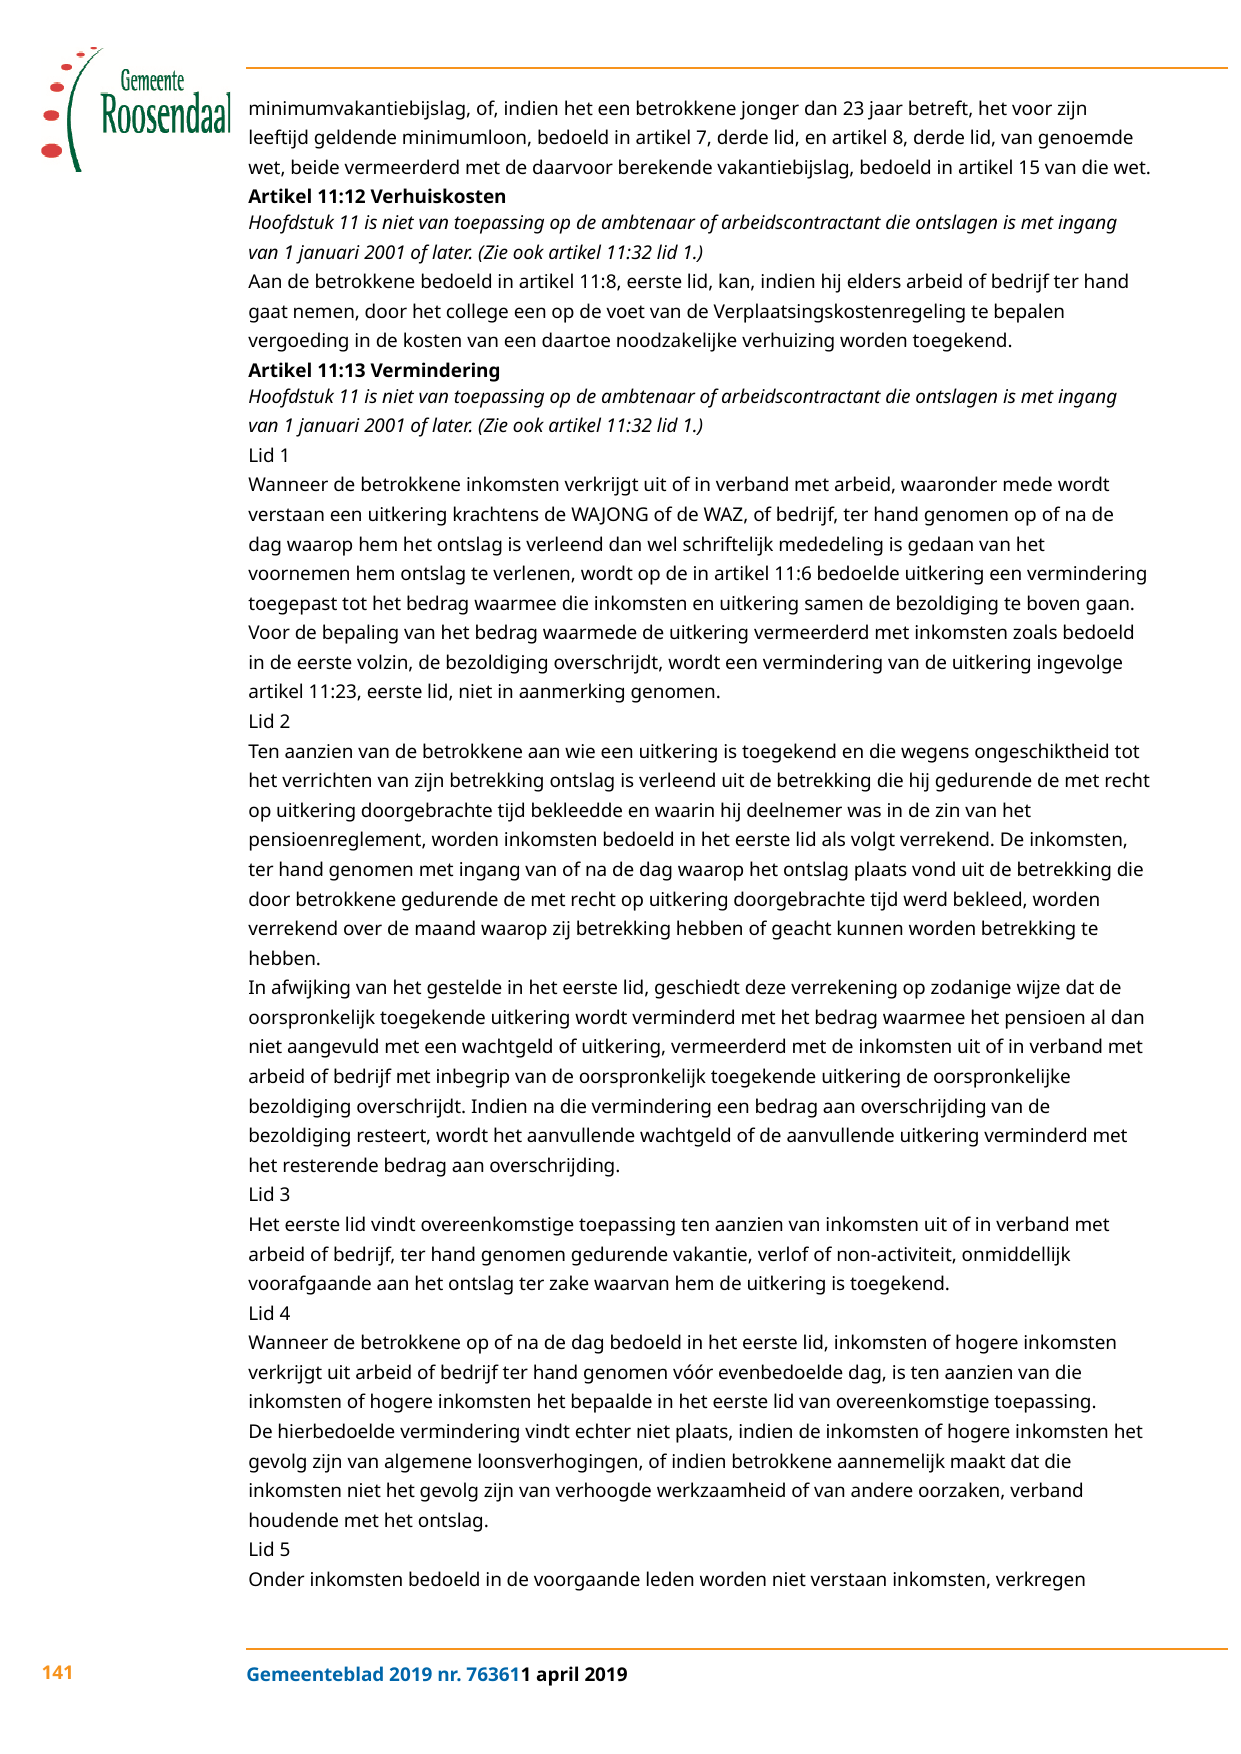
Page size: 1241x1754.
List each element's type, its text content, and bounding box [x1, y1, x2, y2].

picture [41, 47, 231, 172]
text Voor de bepaling van het bedrag waarmede de uitkering vermeerderd met inkomsten zoals bedoeld in de eerste volzin, de bezoldiging overschrijdt, wordt een vermindering van de uitkering ingevolge artikel 11:23, eerste lid, niet in aanmerking genomen. [248, 619, 1152, 704]
text De hierbedoelde vermindering vindt echter niet plaats, indien de inkomsten of hogere inkomsten het gevolg zijn van algemene loonsverhogingen, of indien betrokkene aannemelijk maakt dat die inkomsten niet het gevolg zijn van verhoogde werkzaamheid of van andere oorzaken, verband houdende met het ontslag. [248, 1418, 1152, 1533]
text Wanneer de betrokkene inkomsten verkrijgt uit of in verband met arbeid, waaronder mede wordt verstaan een uitkering krachtens de WAJONG of de WAZ, of bedrijf, ter hand genomen op of na de dag waarop hem het ontslag is verleend dan wel schriftelijk mededeling is gedaan van het voornemen hem ontslag te verlenen, wordt op de in artikel 11:6 bedoelde uitkering een vermindering toegepast tot het bedrag waarmee die inkomsten en uitkering samen de bezoldiging te boven gaan. [248, 472, 1152, 616]
text Lid 5 [248, 1537, 1152, 1562]
text Artikel 11:13 Vermindering [248, 357, 1152, 383]
text Het eerste lid vindt overeenkomstige toepassing ten aanzien van inkomsten uit of in verband met arbeid of bedrijf, ter hand genomen gedurende vakantie, verlof of non-activiteit, onmiddellijk voorafgaande aan het ontslag ter zake waarvan hem de uitkering is toegekend. [248, 1211, 1152, 1296]
text Lid 2 [248, 708, 1152, 734]
text Hoofdstuk 11 is niet van toepassing op de ambtenaar of arbeidscontractant die ontslagen is met ingang van 1 januari 2001 of later. (Zie ook artikel 11:32 lid 1.) [248, 383, 1152, 438]
text Ten aanzien van de betrokkene aan wie een uitkering is toegekend en die wegens ongeschiktheid tot het verrichten van zijn betrekking ontslag is verleend uit de betrekking die hij gedurende de met recht op uitkering doorgebrachte tijd bekleedde en waarin hij deelnemer was in de zin van het pensioenreglement, worden inkomsten bedoeld in het eerste lid als volgt verrekend. De inkomsten, ter hand genomen met ingang van of na de dag waarop het ontslag plaats vond uit de betrekking die door betrokkene gedurende de met recht op uitkering doorgebrachte tijd werd bekleed, worden verrekend over de maand waarop zij betrekking hebben of geacht kunnen worden betrekking te hebben. [248, 738, 1152, 971]
text Lid 4 [248, 1300, 1152, 1326]
text Lid 1 [248, 442, 1152, 468]
text Onder inkomsten bedoeld in de voorgaande leden worden niet verstaan inkomsten, verkregen [248, 1566, 1152, 1592]
text Lid 3 [248, 1182, 1152, 1207]
text Hoofdstuk 11 is niet van toepassing op de ambtenaar of arbeidscontractant die ontslagen is met ingang van 1 januari 2001 of later. (Zie ook artikel 11:32 lid 1.) [248, 209, 1152, 264]
text Aan de betrokkene bedoeld in artikel 11:8, eerste lid, kan, indien hij elders arbeid of bedrijf ter hand gaat nemen, door het college een op de voet van de Verplaatsingskostenregeling te bepalen vergoeding in de kosten van een daartoe noodzakelijke verhuizing worden toegekend. [248, 268, 1152, 353]
text Artikel 11:12 Verhuiskosten [248, 183, 1152, 209]
text In afwijking van het gestelde in het eerste lid, geschiedt deze verrekening op zodanige wijze dat de oorspronkelijk toegekende uitkering wordt verminderd met het bedrag waarmee het pensioen al dan niet aangevuld met een wachtgeld of uitkering, vermeerderd met de inkomsten uit of in verband met arbeid of bedrijf met inbegrip van de oorspronkelijk toegekende uitkering de oorspronkelijke bezoldiging overschrijdt. Indien na die vermindering een bedrag aan overschrijding van de bezoldiging resteert, wordt het aanvullende wachtgeld of de aanvullende uitkering verminderd met het resterende bedrag aan overschrijding. [248, 974, 1152, 1178]
text Wanneer de betrokkene op of na de dag bedoeld in het eerste lid, inkomsten of hogere inkomsten verkrijgt uit arbeid of bedrijf ter hand genomen vóór evenbedoelde dag, is ten aanzien van die inkomsten of hogere inkomsten het bepaalde in het eerste lid van overeenkomstige toepassing. [248, 1329, 1152, 1414]
text minimumvakantiebijslag, of, indien het een betrokkene jonger dan 23 jaar betreft, het voor zijn leeftijd geldende minimumloon, bedoeld in artikel 7, derde lid, en artikel 8, derde lid, van genoemde wet, beide vermeerderd met de daarvoor berekende vakantiebijslag, bedoeld in artikel 15 van die wet. [248, 95, 1152, 180]
